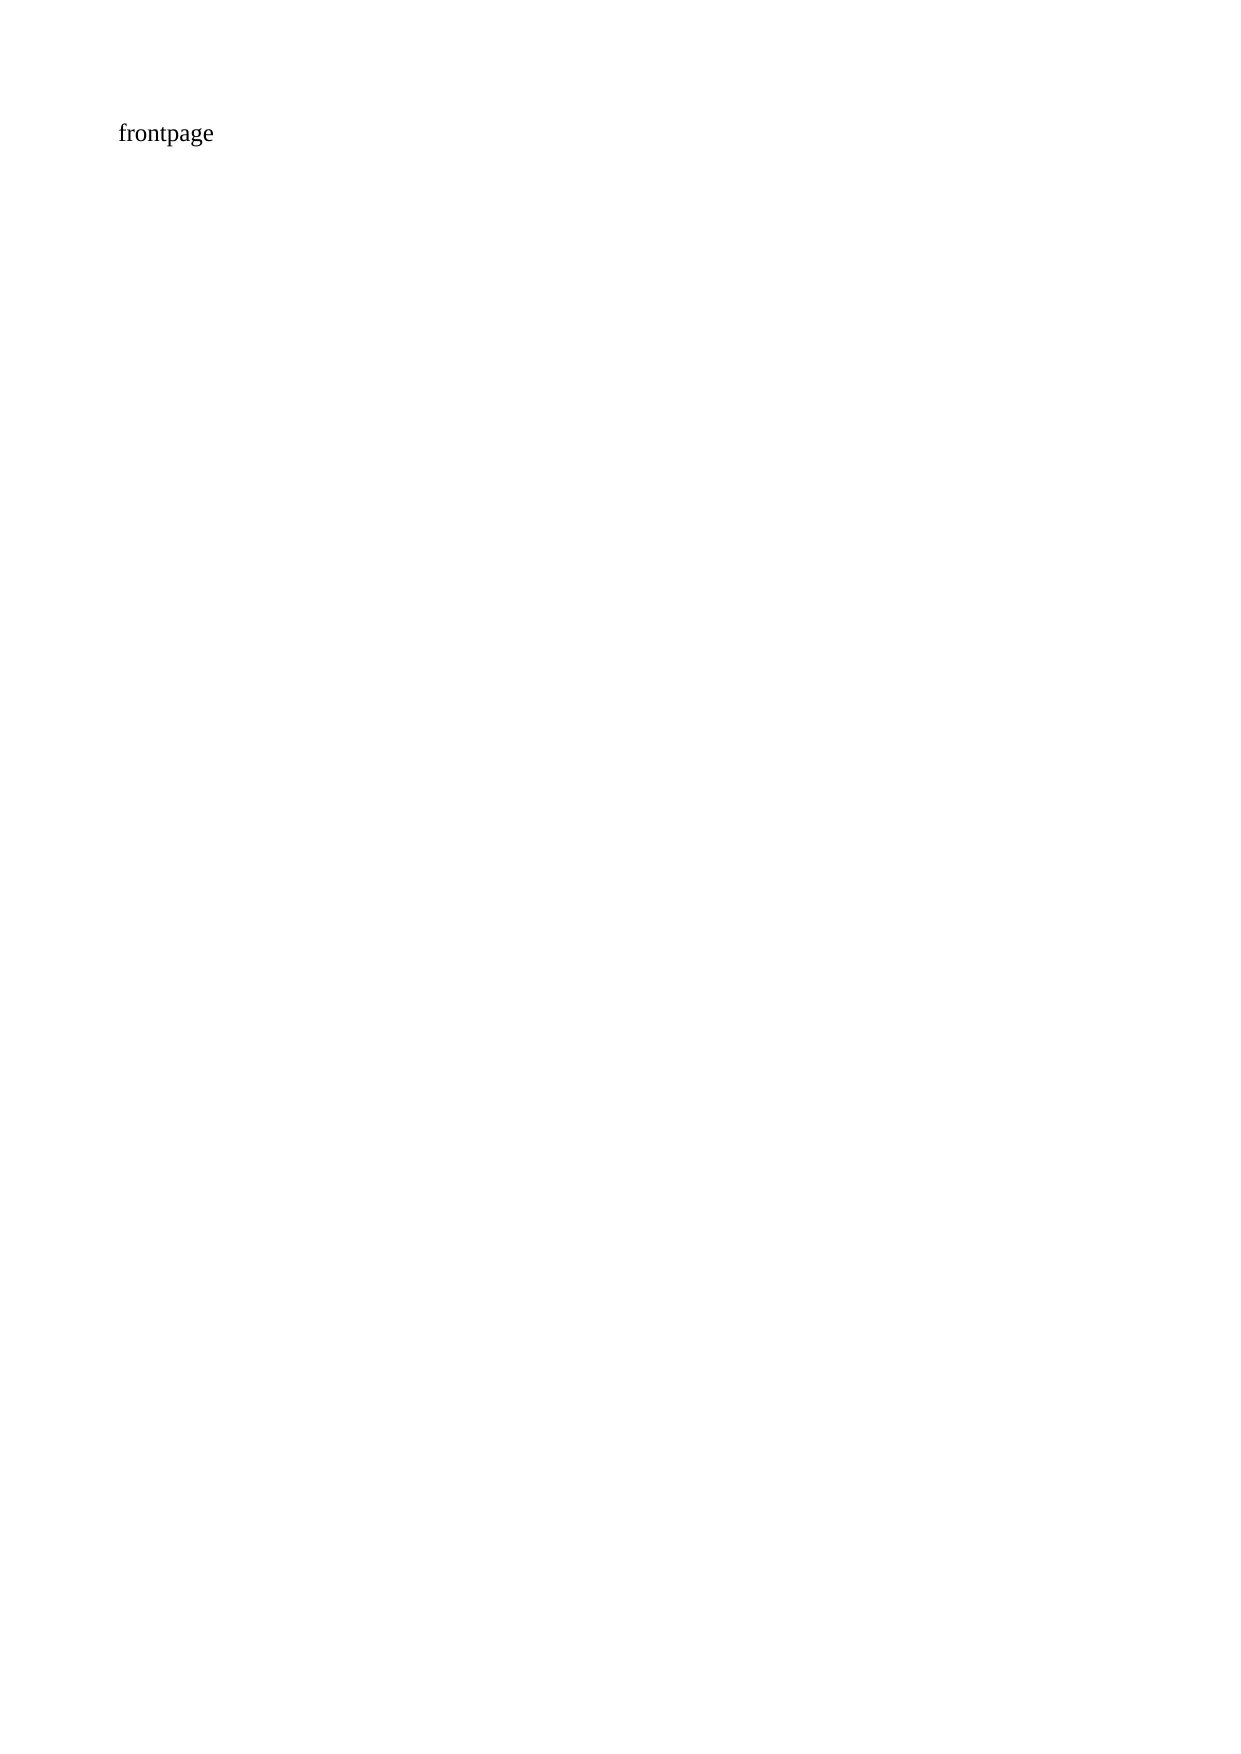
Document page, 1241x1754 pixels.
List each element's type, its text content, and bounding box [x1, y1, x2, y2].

text frontpage [118, 118, 1122, 147]
